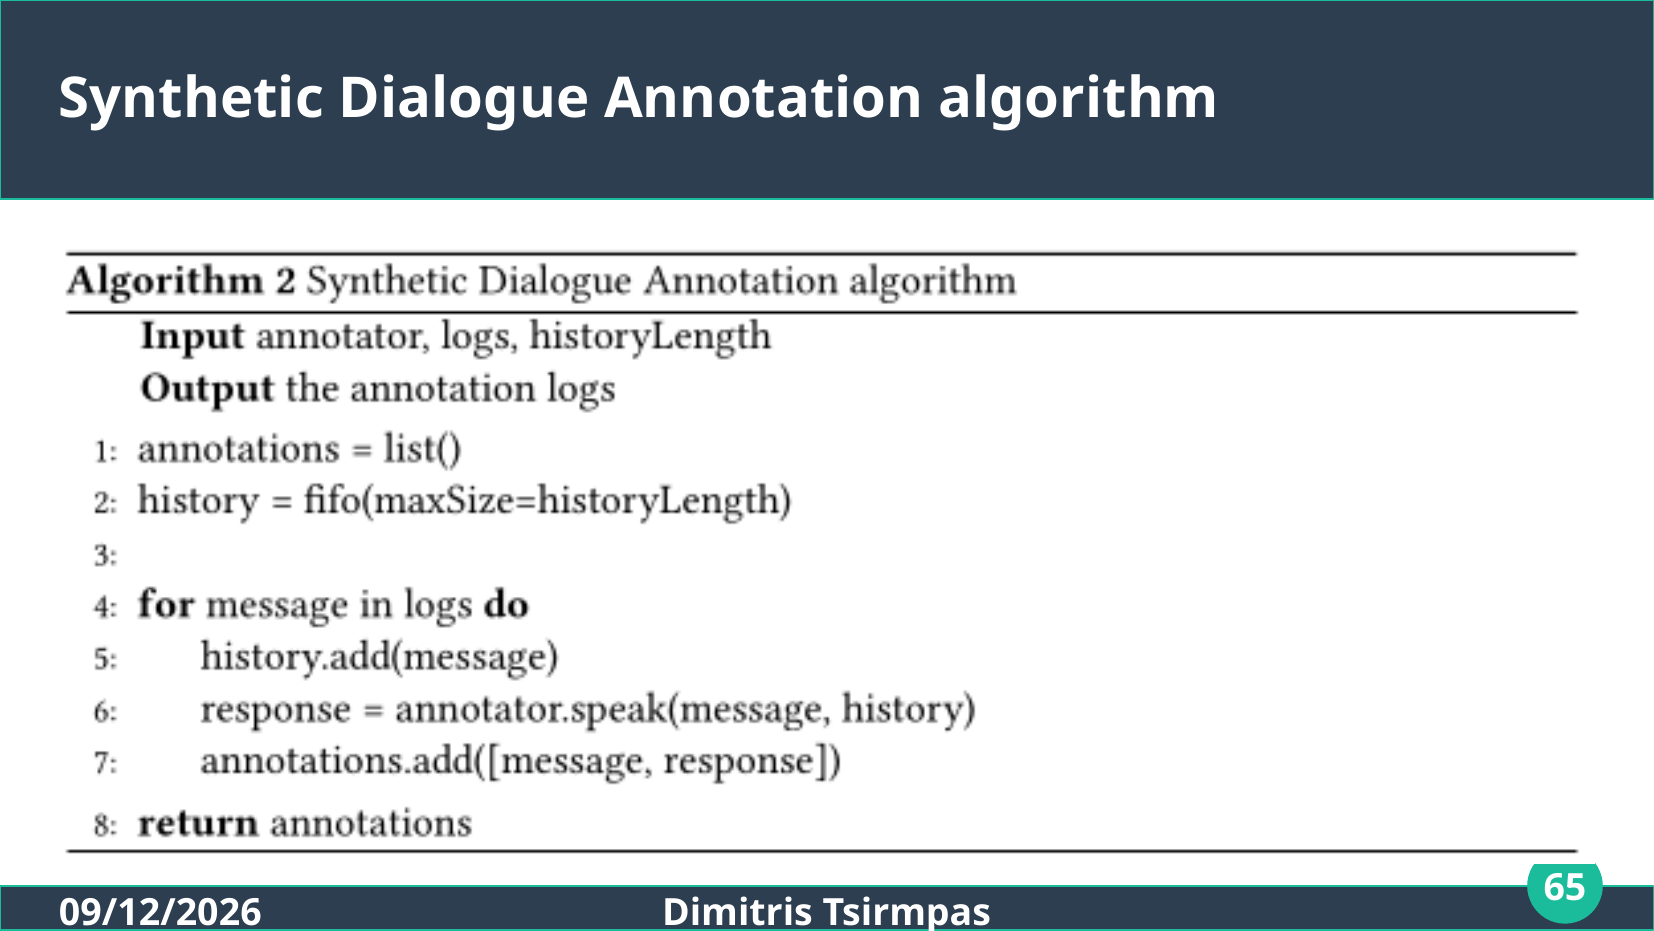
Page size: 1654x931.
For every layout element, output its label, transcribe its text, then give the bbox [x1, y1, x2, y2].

title Synthetic Dialogue Annotation algorithm [59, 37, 1595, 155]
picture [59, 243, 1595, 864]
